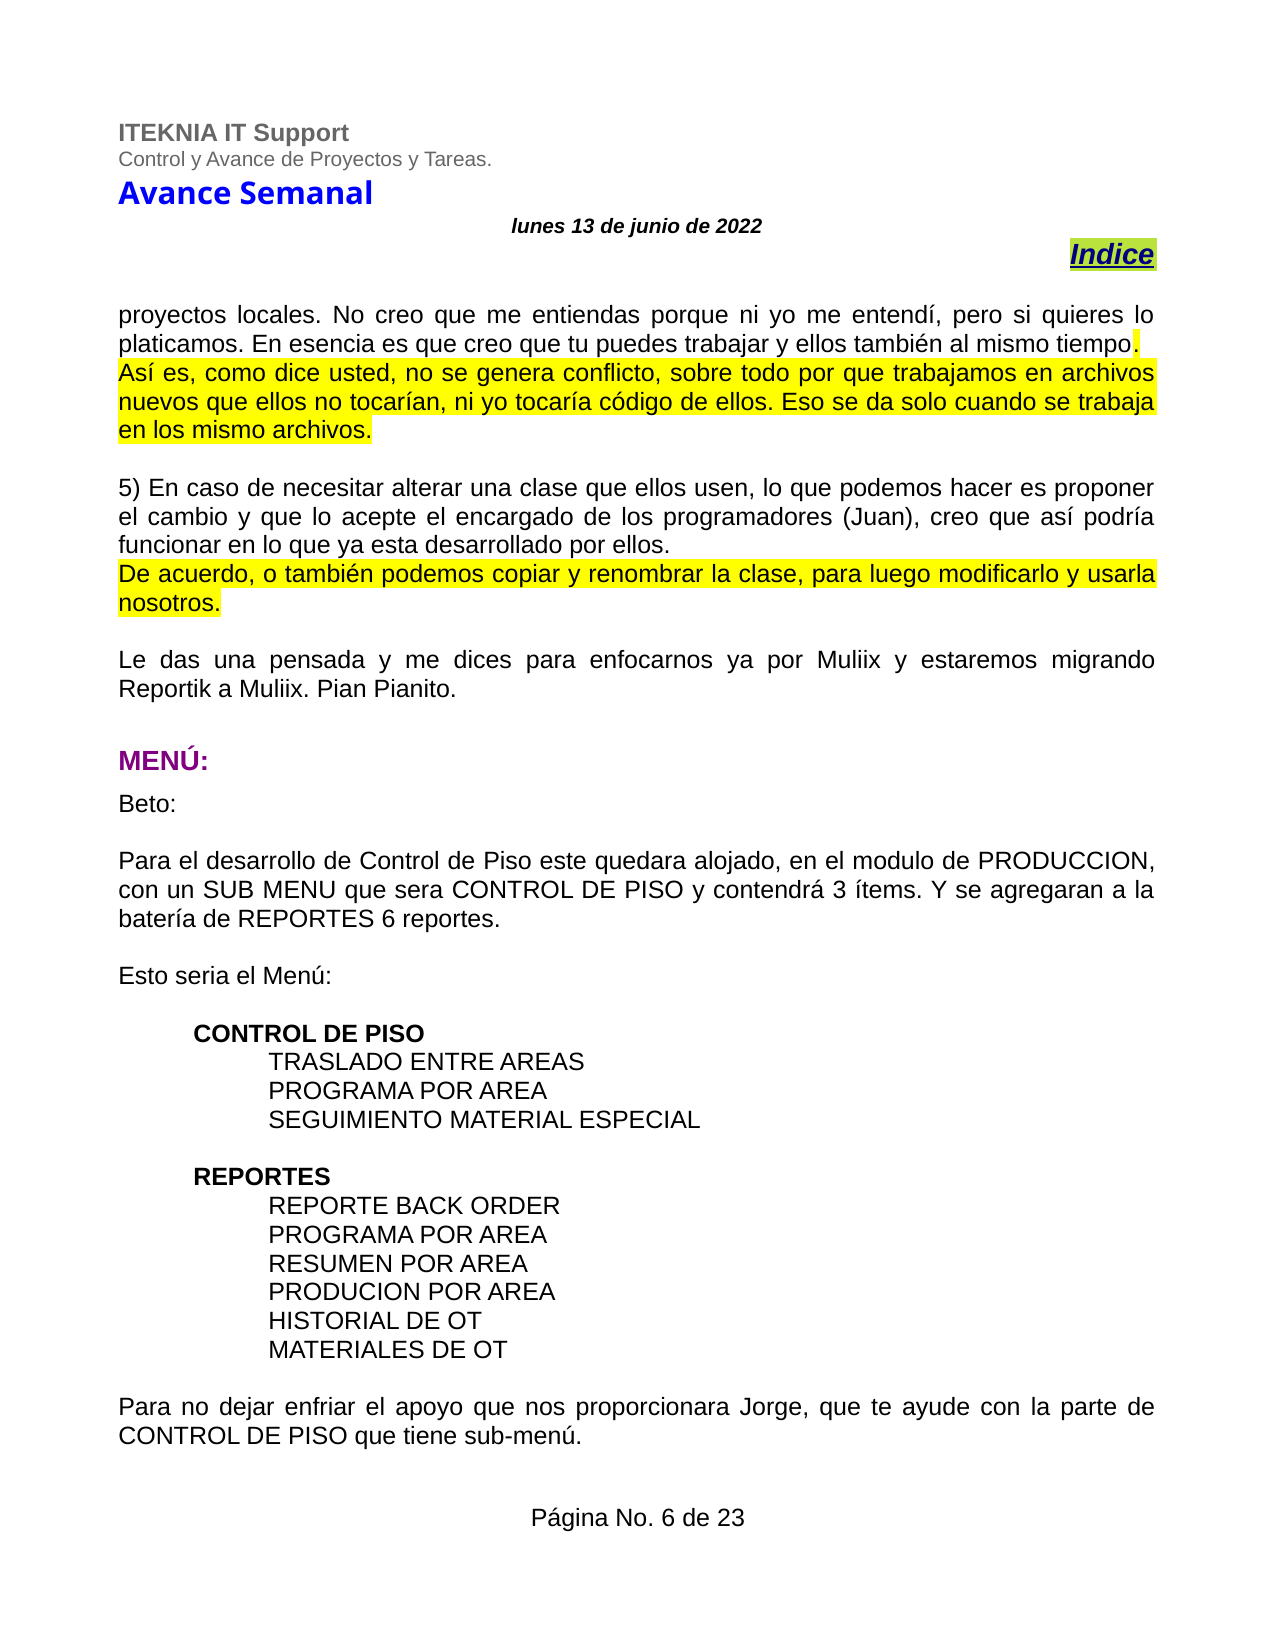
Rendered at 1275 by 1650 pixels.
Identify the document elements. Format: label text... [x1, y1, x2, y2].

text Le das una pensada y me dices para enfocarnos ya por Muliix y estaremos migrando Reportik a Muliix. Pian Pianito. [118, 645, 1157, 703]
text 5) En caso de necesitar alterar una clase que ellos usen, lo que podemos hacer es proponer el cambio y que lo acepte el encargado de los programadores (Juan), creo que así podría funcionar en lo que ya esta desarrollado por ellos. [118, 473, 1157, 559]
subtitle MENÚ: [118, 744, 1157, 776]
text PROGRAMA POR AREA [118, 1076, 1157, 1105]
text TRASLADO ENTRE AREAS [118, 1047, 1157, 1076]
text proyectos locales. No creo que me entiendas porque ni yo me entendí, pero si quieres lo platicamos. En esencia es que creo que tu puedes trabajar y ellos también al mismo tiempo. [118, 300, 1157, 358]
text MATERIALES DE OT [118, 1335, 1157, 1363]
text PROGRAMA POR AREA [118, 1220, 1157, 1248]
text Para no dejar enfriar el apoyo que nos proporcionara Jorge, que te ayude con la parte de CONTROL DE PISO que tiene sub-menú. [118, 1392, 1157, 1450]
text SEGUIMIENTO MATERIAL ESPECIAL [118, 1105, 1157, 1133]
text Para el desarrollo de Control de Piso este quedara alojado, en el modulo de PRODUCCION, con un SUB MENU que sera CONTROL DE PISO y contendrá 3 ítems. Y se agregaran a la batería de REPORTES 6 reportes. [118, 846, 1157, 932]
text PRODUCION POR AREA [118, 1277, 1157, 1306]
text Así es, como dice usted, no se genera conflicto, sobre todo por que trabajamos en archivos nuevos que ellos no tocarían, ni yo tocaría código de ellos. Eso se da solo cuando se trabaja en los mismo archivos. [118, 358, 1157, 444]
text REPORTES [118, 1162, 1157, 1191]
text Esto seria el Menú: [118, 961, 1157, 990]
text De acuerdo, o también podemos copiar y renombrar la clase, para luego modificarlo y usarla nosotros. [118, 559, 1157, 617]
text RESUMEN POR AREA [118, 1248, 1157, 1277]
text REPORTE BACK ORDER [118, 1191, 1157, 1220]
text HISTORIAL DE OT [118, 1306, 1157, 1335]
text Beto: [118, 788, 1157, 817]
text CONTROL DE PISO [118, 1018, 1157, 1047]
